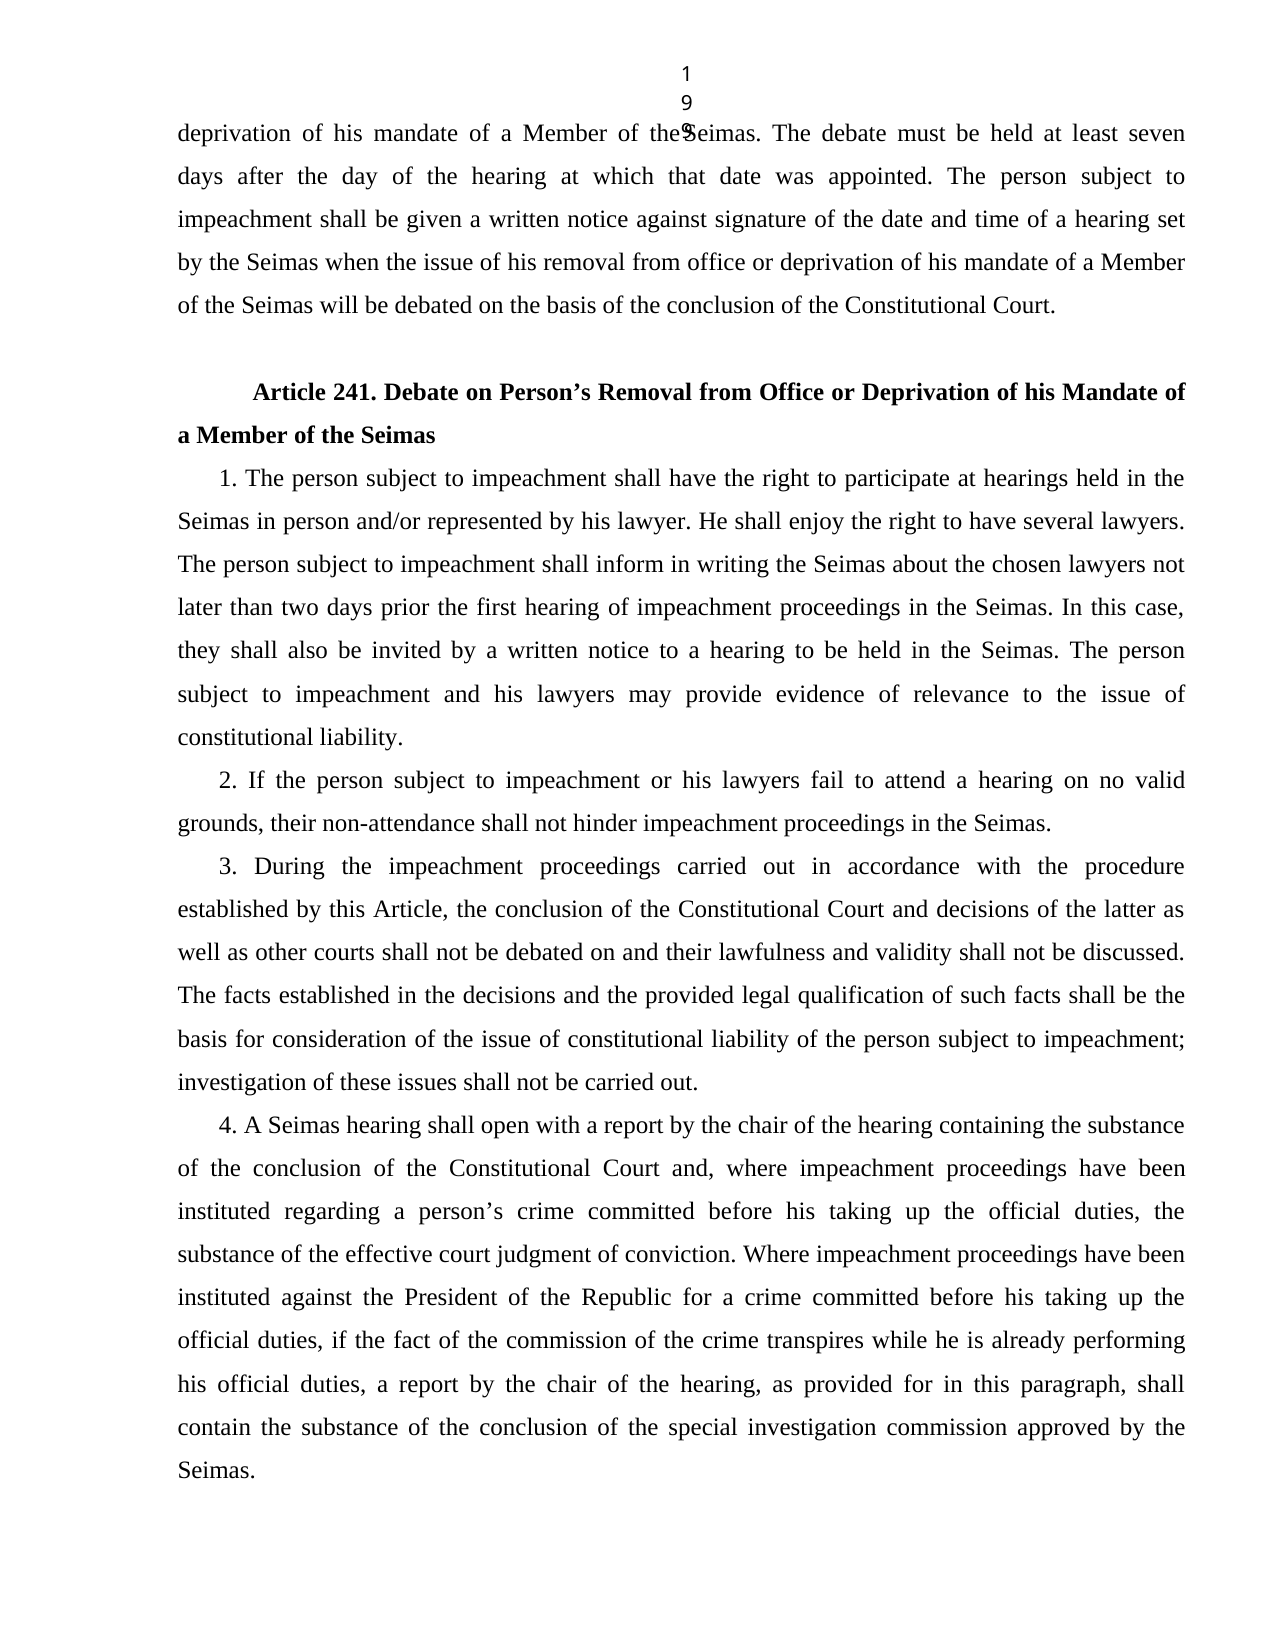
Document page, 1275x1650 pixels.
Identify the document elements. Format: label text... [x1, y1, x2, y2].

text Article 241. Debate on Person’s Removal from Office or Deprivation of his Mandate of a Member of the Seimas [177, 377, 1186, 449]
text 3. During the impeachment proceedings carried out in accordance with the procedure established by this Article, the conclusion of the Constitutional Court and decisions of the latter as well as other courts shall not be debated on and their lawfulness and validity shall not be discussed. The facts established in the decisions and the provided legal qualification of such facts shall be the basis for consideration of the issue of constitutional liability of the person subject to impeachment; investigation of these issues shall not be carried out. [177, 851, 1186, 1096]
text 2. If the person subject to impeachment or his lawyers fail to attend a hearing on no valid grounds, their non-attendance shall not hinder impeachment proceedings in the Seimas. [177, 765, 1186, 837]
text 4. A Seimas hearing shall open with a report by the chair of the hearing containing the substance of the conclusion of the Constitutional Court and, where impeachment proceedings have been instituted regarding a person’s crime committed before his taking up the official duties, the substance of the effective court judgment of conviction. Where impeachment proceedings have been instituted against the President of the Republic for a crime committed before his taking up the official duties, if the fact of the commission of the crime transpires while he is already performing his official duties, a report by the chair of the hearing, as provided for in this paragraph, shall contain the substance of the conclusion of the special investigation commission approved by the Seimas. [177, 1110, 1186, 1484]
text 1. The person subject to impeachment shall have the right to participate at hearings held in the Seimas in person and/or represented by his lawyer. He shall enjoy the right to have several lawyers. The person subject to impeachment shall inform in writing the Seimas about the chosen lawyers not later than two days prior the first hearing of impeachment proceedings in the Seimas. In this case, they shall also be invited by a written notice to a hearing to be held in the Seimas. The person subject to impeachment and his lawyers may provide evidence of relevance to the issue of constitutional liability. [177, 463, 1186, 751]
text deprivation of his mandate of a Member of the Seimas. The debate must be held at least seven days after the day of the hearing at which that date was appointed. The person subject to impeachment shall be given a written notice against signature of the date and time of a hearing set by the Seimas when the issue of his removal from office or deprivation of his mandate of a Member of the Seimas will be debated on the basis of the conclusion of the Constitutional Court. [177, 118, 1186, 319]
